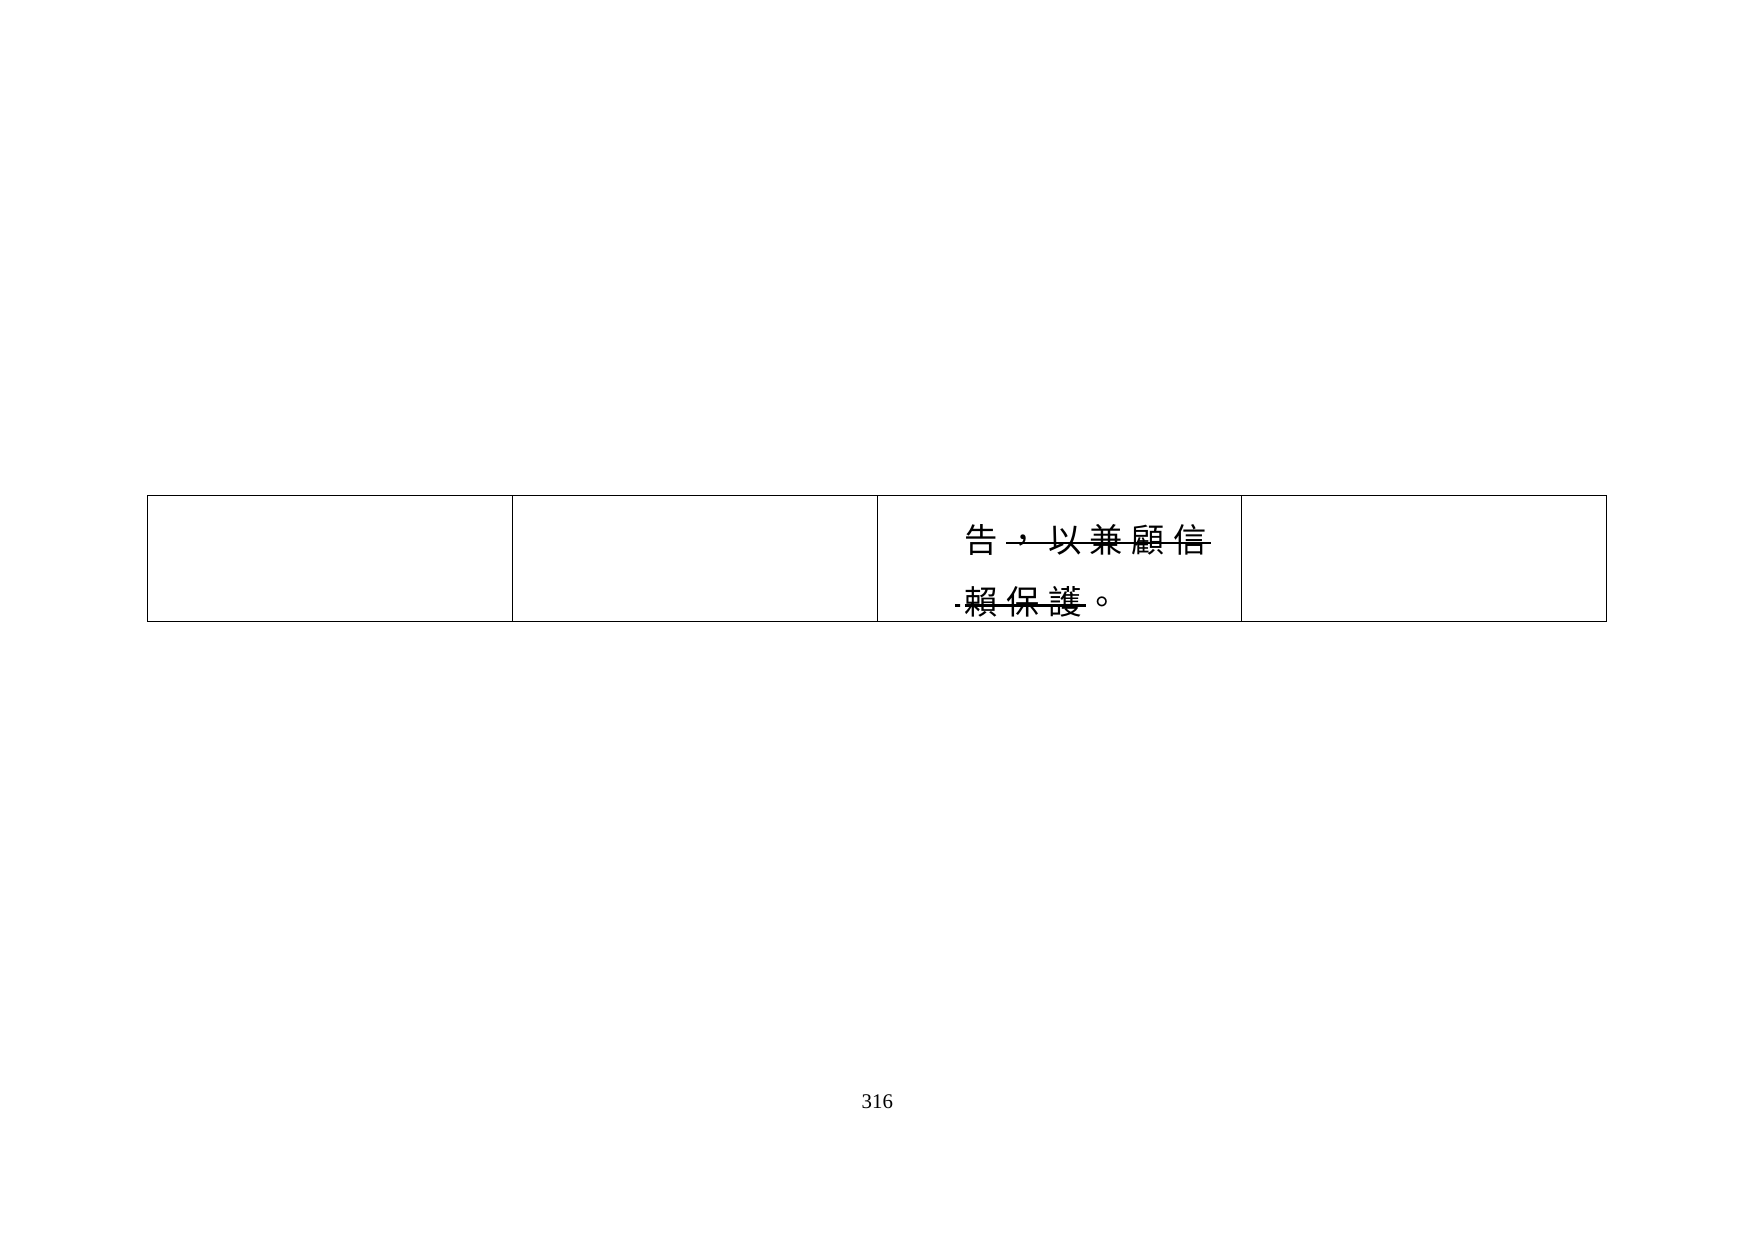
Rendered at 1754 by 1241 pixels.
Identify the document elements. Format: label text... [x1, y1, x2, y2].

table_cell [148, 496, 512, 621]
table_cell [513, 496, 877, 621]
table_cell 告，以兼顧信賴保護。 [878, 496, 1241, 621]
table_cell [1242, 496, 1606, 621]
